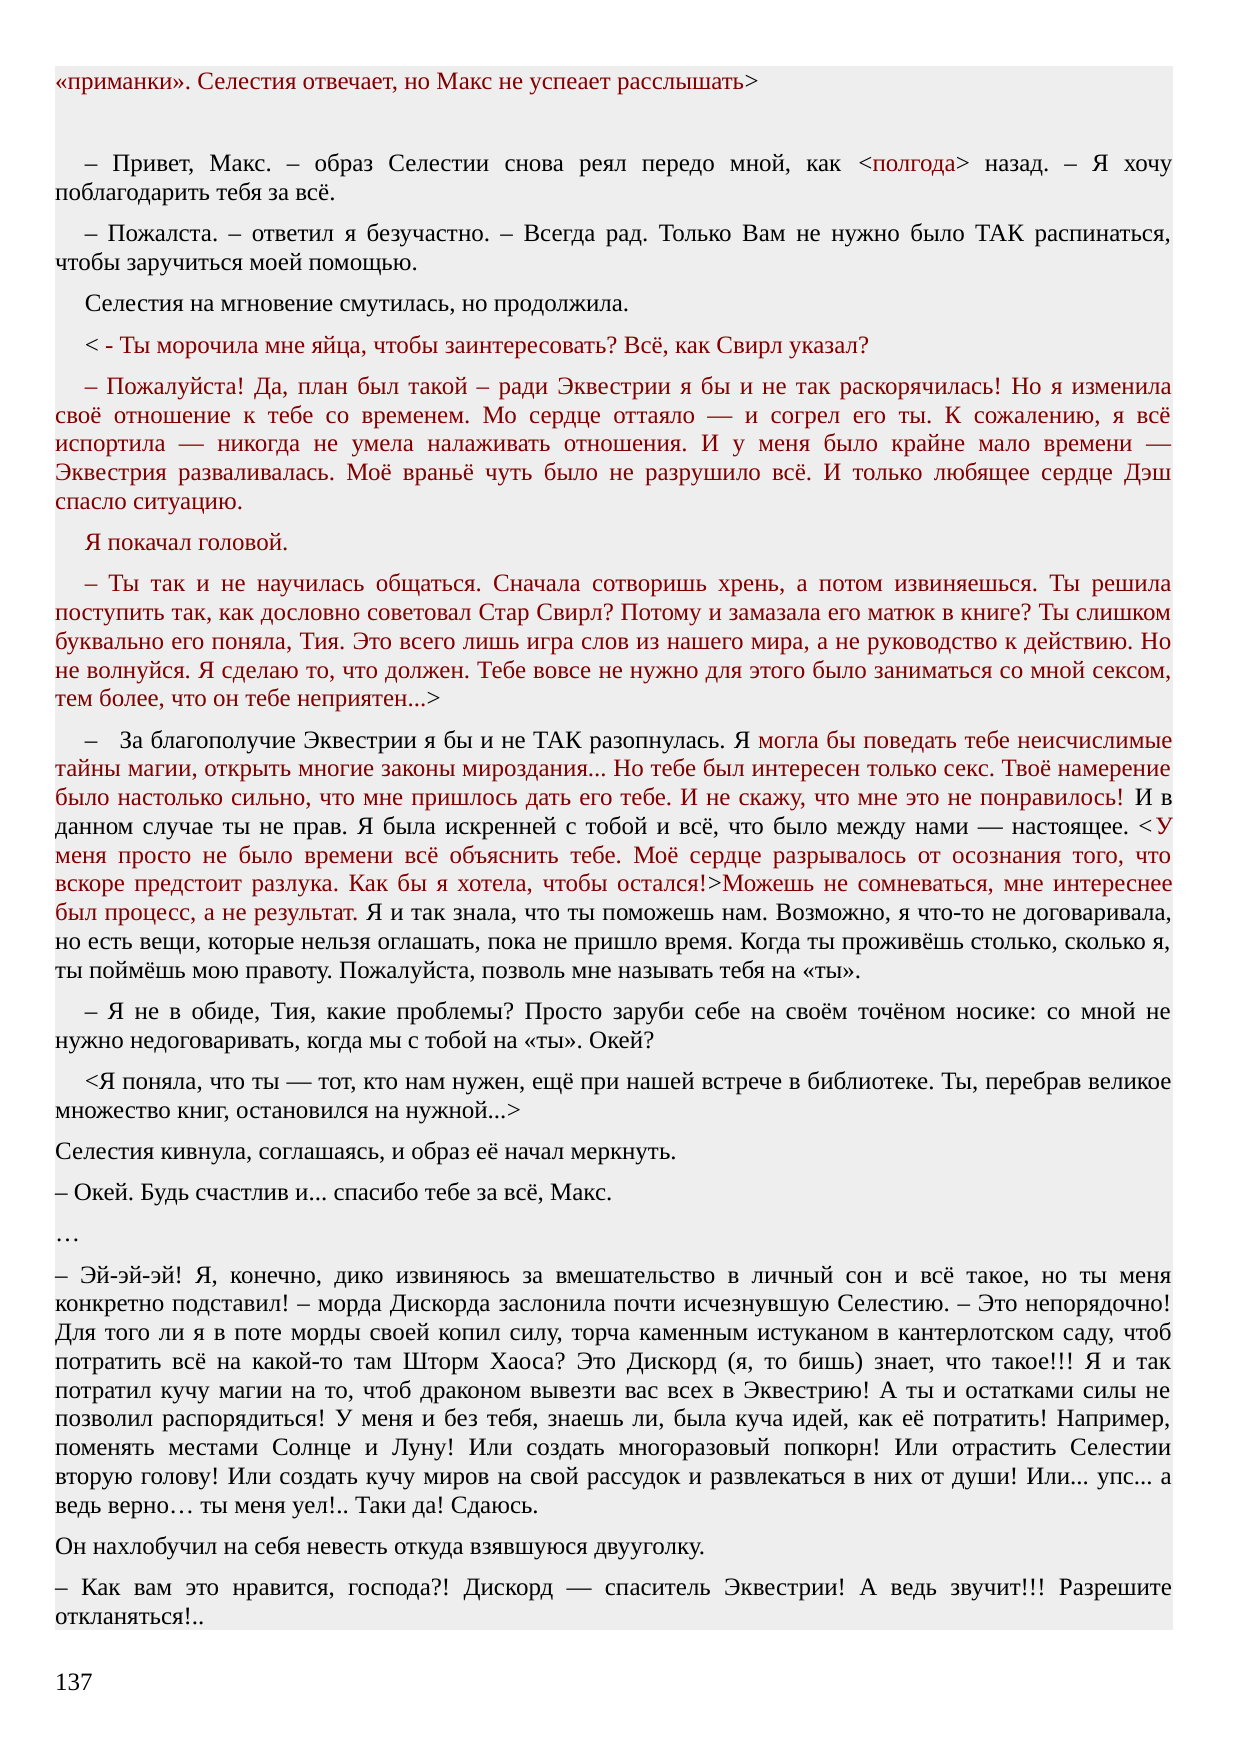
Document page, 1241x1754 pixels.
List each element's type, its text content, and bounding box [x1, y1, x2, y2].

text – Как вам это нравится, господа?! Дискорд — спаситель Эквестрии! А ведь звучит!!! Разрешите откланяться!.. [55, 1572, 1173, 1630]
text – Пожалуйста! Да, план был такой – ради Эквестрии я бы и не так раскорячилась! Но я изменила своё отношение к тебе со временем. Мо сердце оттаяло — и согрел его ты. К сожалению, я всё испортила — никогда не умела налаживать отношения. И у меня было крайне мало времени — Эквестрия разваливалась. Моё враньё чуть было не разрушило всё. И только любящее сердце Дэш спасло ситуацию. [55, 371, 1173, 515]
text … [55, 1218, 1173, 1247]
text Селестия на мгновение смутилась, но продолжила. [55, 288, 1173, 317]
text – Эй-эй-эй! Я, конечно, дико извиняюсь за вмешательство в личный сон и всё такое, но ты меня конкретно подставил! – морда Дискорда заслонила почти исчезнувшую Селестию. – Это непорядочно! Для того ли я в поте морды своей копил силу, торча каменным истуканом в кантерлотском саду, чтоб потратить всё на какой-то там Шторм Хаоса? Это Дискорд (я, то бишь) знает, что такое!!! Я и так потратил кучу магии на то, чтоб драконом вывезти вас всех в Эквестрию! А ты и остатками силы не позволил распорядиться! У меня и без тебя, знаешь ли, была куча идей, как её потратить! Например, поменять местами Солнце и Луну! Или создать многоразовый попкорн! Или отрастить Селестии вторую голову! Или создать кучу миров на свой рассудок и развлекаться в них от души! Или... упс... а ведь верно… ты меня уел!.. Таки да! Сдаюсь. [55, 1260, 1173, 1518]
text – За благополучие Эквестрии я бы и не ТАК разопнулась. Я могла бы поведать тебе неисчислимые тайны магии, открыть многие законы мироздания... Но тебе был интересен только секс. Твоё намерение было настолько сильно, что мне пришлось дать его тебе. И не скажу, что мне это не понравилось! И в данном случае ты не прав. Я была искренней с тобой и всё, что было между нами — настоящее. <У меня просто не было времени всё объяснить тебе. Моё сердце разрывалось от осознания того, что вскоре предстоит разлука. Как бы я хотела, чтобы остался!>Можешь не сомневаться, мне интереснее был процесс, а не результат. Я и так знала, что ты поможешь нам. Возможно, я что-то не договаривала, но есть вещи, которые нельзя оглашать, пока не пришло время. Когда ты проживёшь столько, сколько я, ты поймёшь мою правоту. Пожалуйста, позволь мне называть тебя на «ты». [55, 725, 1173, 983]
text Он нахлобучил на себя невесть откуда взявшуюся двууголку. [55, 1531, 1173, 1560]
text < - Ты морочила мне яйца, чтобы заинтересовать? Всё, как Свирл указал? [55, 330, 1173, 358]
text – Окей. Будь счастлив и... спасибо тебе за всё, Макс. [55, 1177, 1173, 1206]
text <Я поняла, что ты — тот, кто нам нужен, ещё при нашей встрече в библиотеке. Ты, перебрав великое множество книг, остановился на нужной...> [55, 1066, 1173, 1123]
text – Я не в обиде, Тия, какие проблемы? Просто заруби себе на своём точёном носике: со мной не нужно недоговаривать, когда мы с тобой на «ты». Окей? [55, 996, 1173, 1053]
text – Привет, Макс. – образ Селестии снова реял передо мной, как <полгода> назад. – Я хочу поблагодарить тебя за всё. [55, 148, 1173, 206]
text Я покачал головой. [55, 527, 1173, 556]
text – Пожалста. – ответил я безучастно. – Всегда рад. Только Вам не нужно было ТАК распинаться, чтобы заручиться моей помощью. [55, 218, 1173, 276]
text Селестия кивнула, соглашаясь, и образ её начал меркнуть. [55, 1136, 1173, 1165]
text – Ты так и не научилась общаться. Сначала сотворишь хрень, а потом извиняешься. Ты решила поступить так, как дословно советовал Стар Свирл? Потому и замазала его матюк в книге? Ты слишком буквально его поняла, Тия. Это всего лишь игра слов из нашего мира, а не руководство к действию. Но не волнуйся. Я сделаю то, что должен. Тебе вовсе не нужно для этого было заниматься со мной сексом, тем более, что он тебе неприятен...> [55, 568, 1173, 712]
text «приманки». Селестия отвечает, но Макс не успеает расслышать> [55, 66, 1173, 95]
